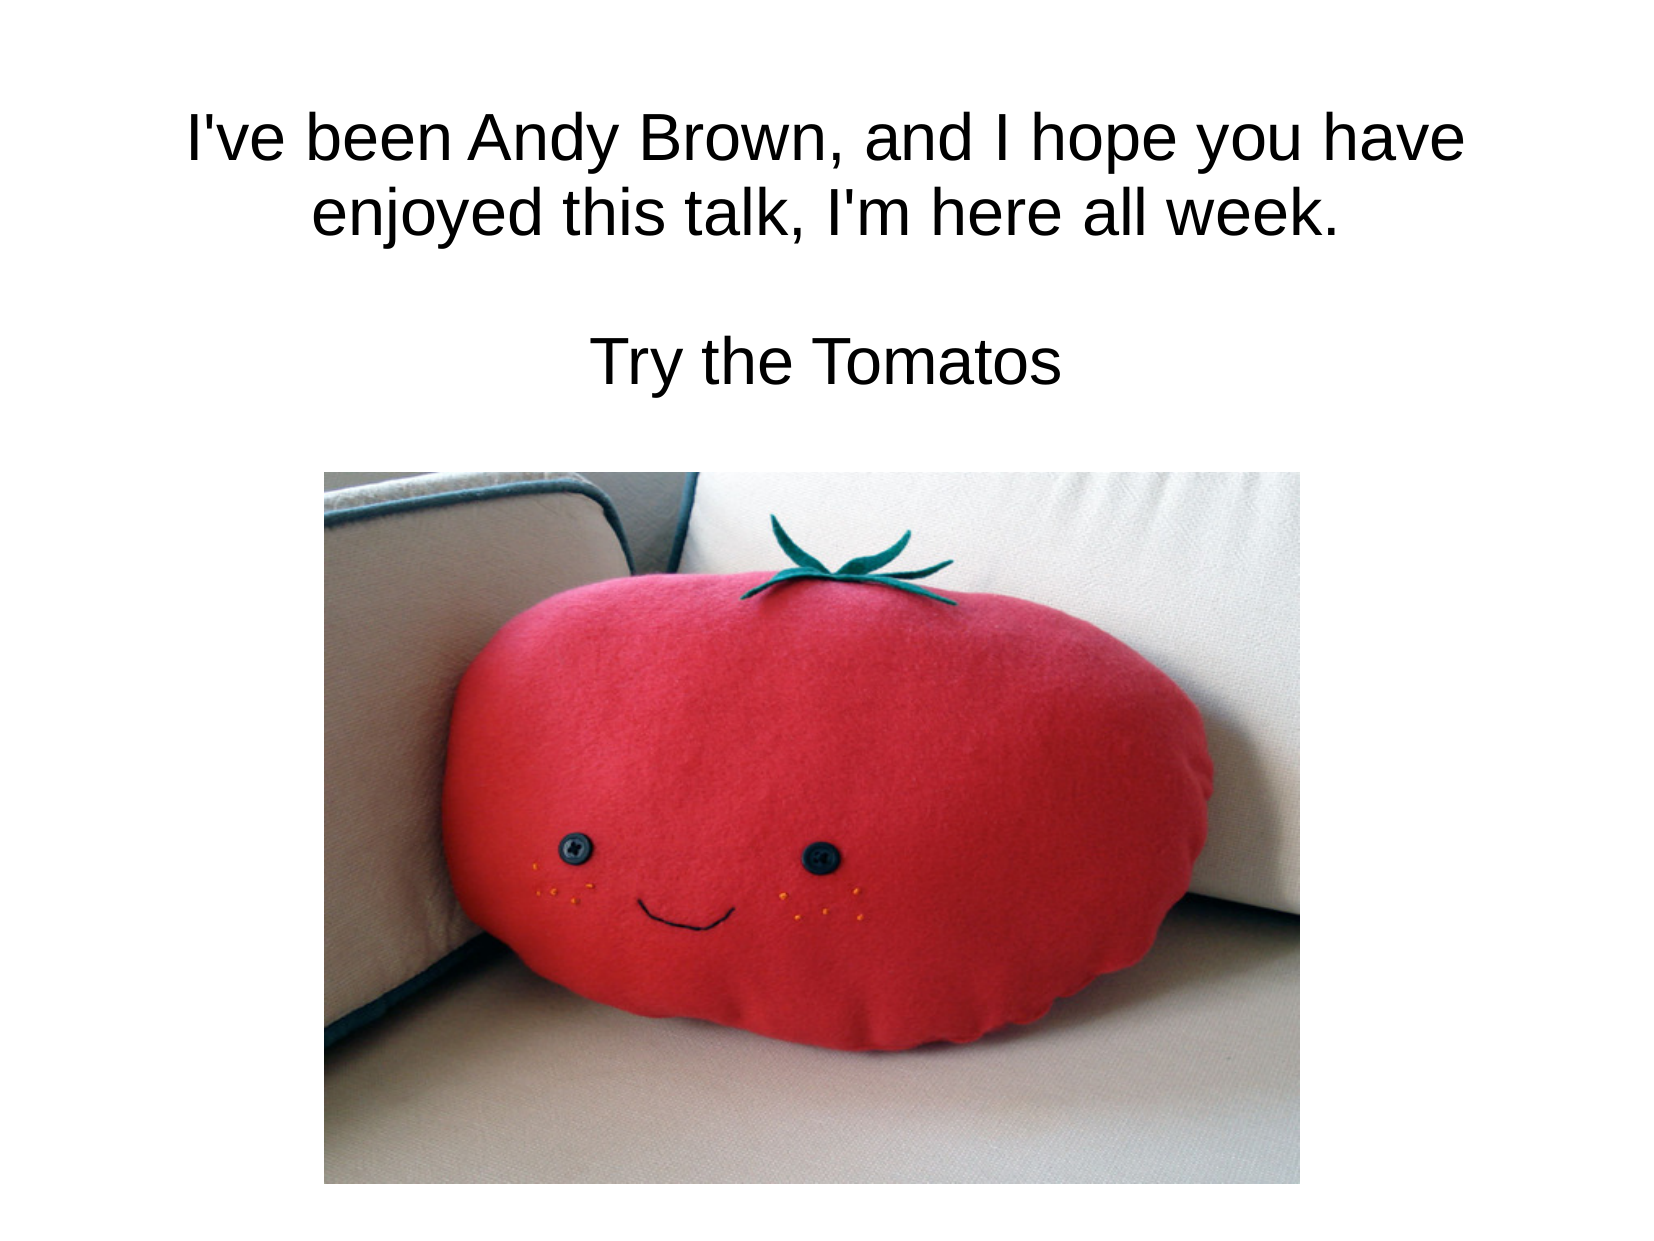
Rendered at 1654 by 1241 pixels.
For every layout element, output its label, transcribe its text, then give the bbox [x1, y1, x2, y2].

subtitle I've been Andy Brown, and I hope you have enjoyed this talk, I'm here all week. Try the Tomatos [82, 56, 1571, 443]
picture [324, 472, 1300, 1184]
